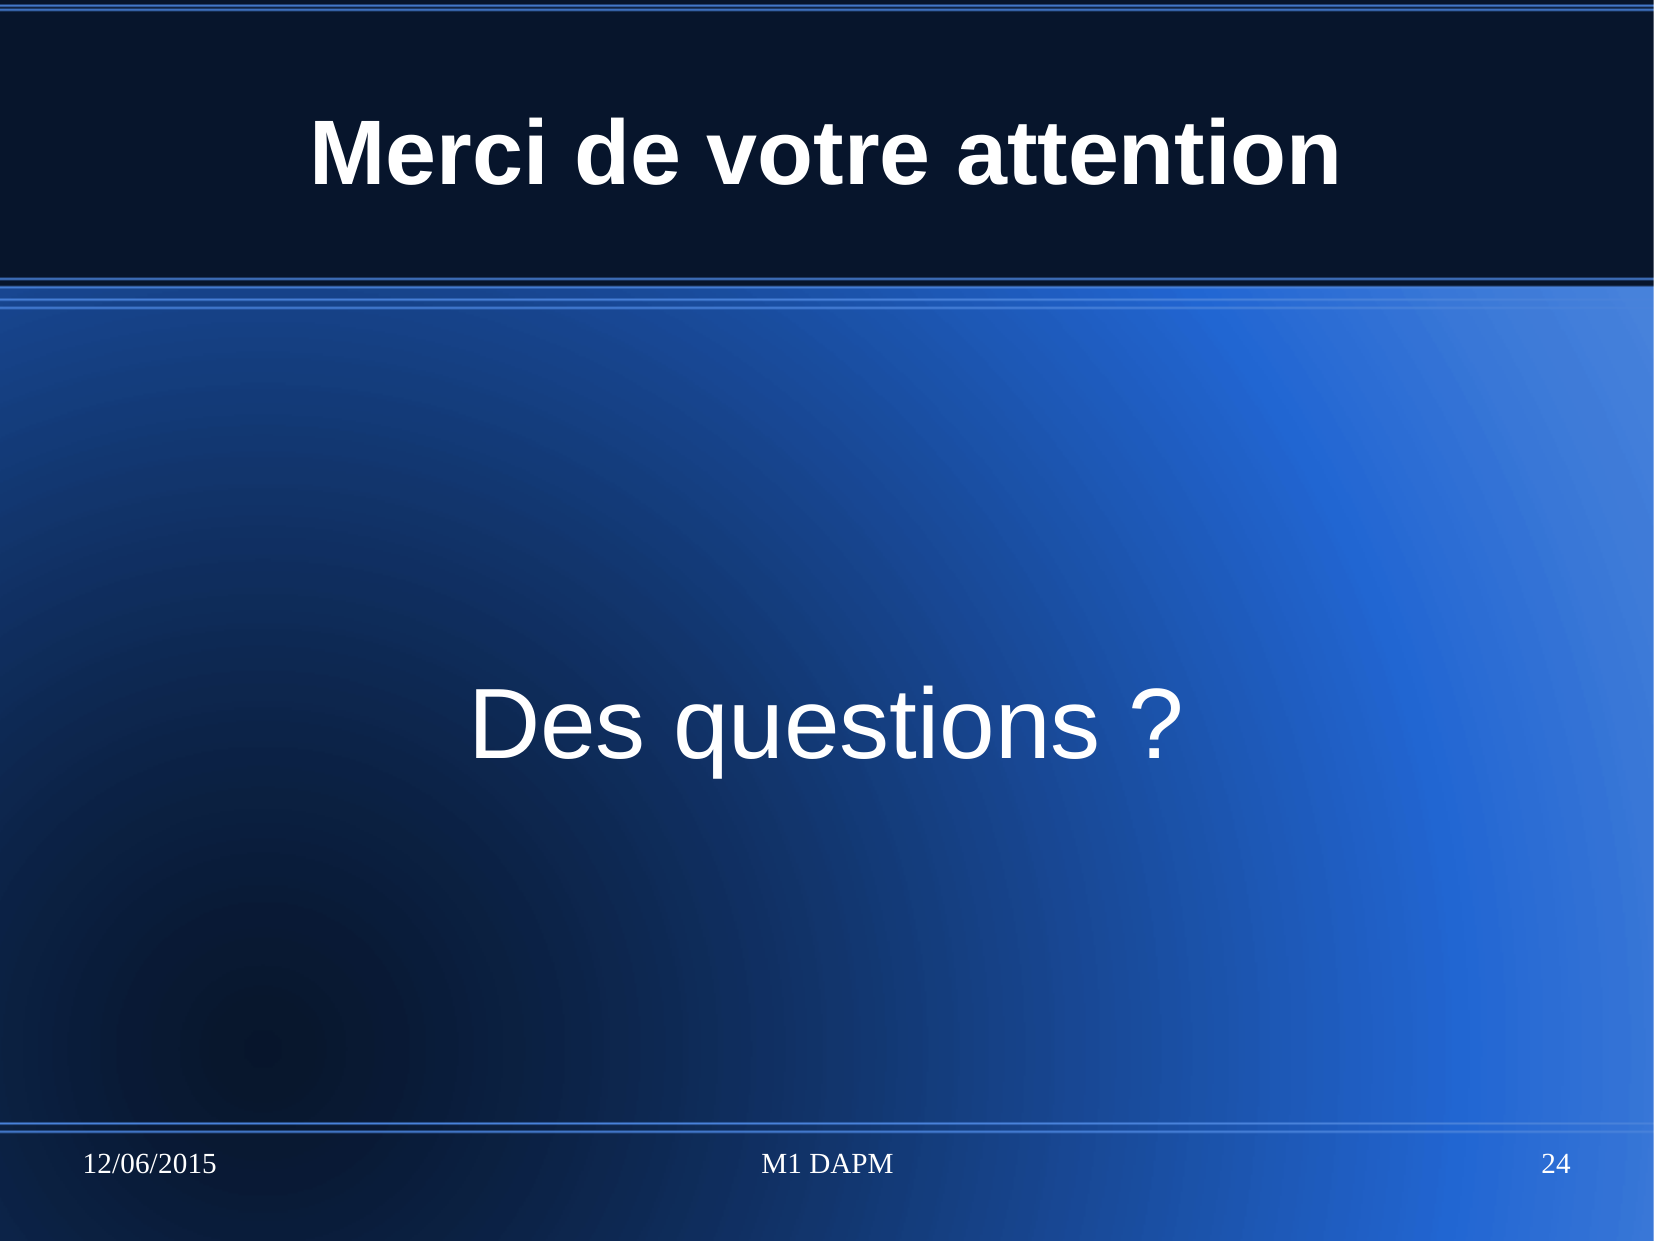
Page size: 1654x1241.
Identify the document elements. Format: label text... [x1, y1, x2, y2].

list Des questions ? [82, 355, 1571, 1075]
picture [0, 0, 1654, 1241]
title Merci de votre attention [82, 49, 1571, 257]
